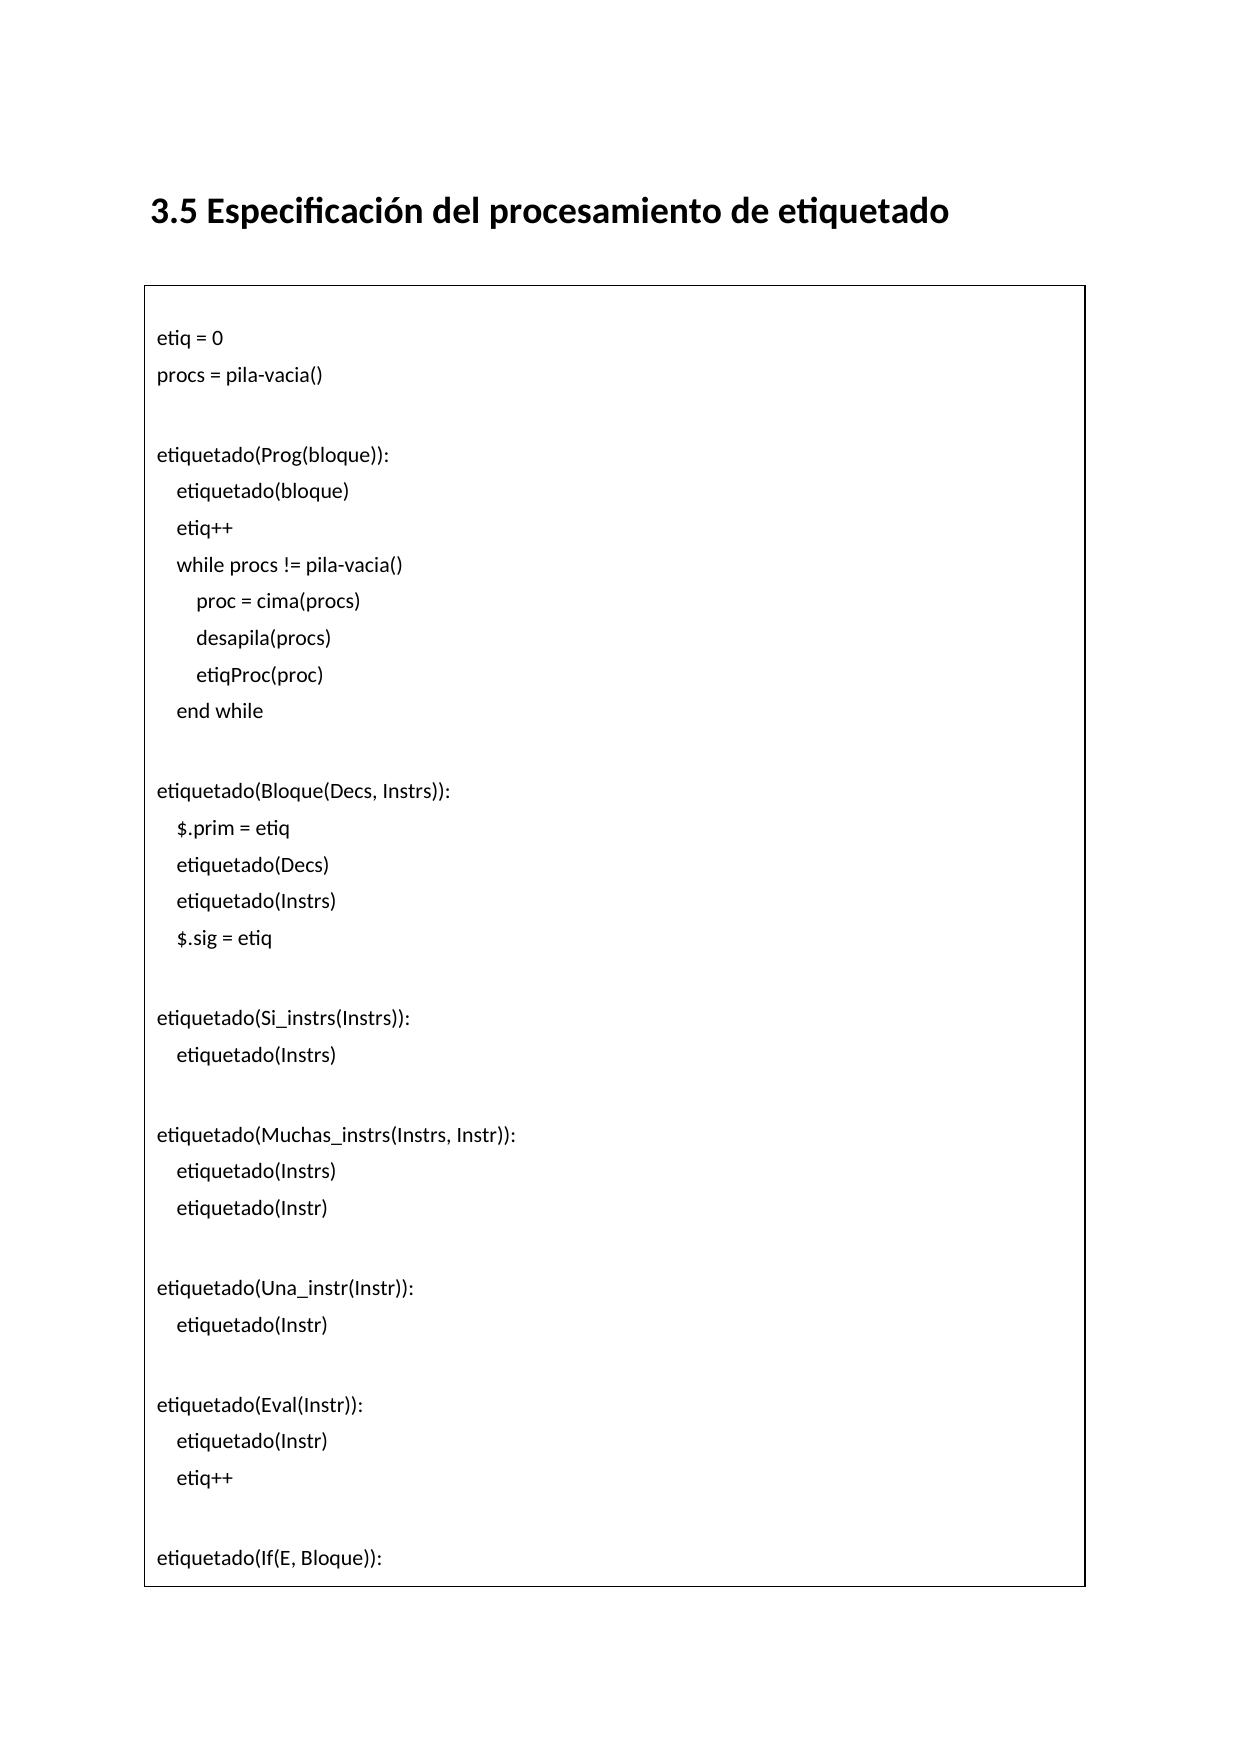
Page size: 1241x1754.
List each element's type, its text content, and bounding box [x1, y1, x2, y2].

table_header etiq = 0 procs = pila-vacia() etiquetado(Prog(bloque)): etiquetado(bloque) etiq++ while procs != pila-vacia() proc = cima(procs) desapila(procs) etiqProc(proc) end while etiquetado(Bloque(Decs, Instrs)): $.prim = etiq etiquetado(Decs) etiquetado(Instrs) $.sig = etiq etiquetado(Si_instrs(Instrs)): etiquetado(Instrs) etiquetado(Muchas_instrs(Instrs, Instr)): etiquetado(Instrs) etiquetado(Instr) etiquetado(Una_instr(Instr)): etiquetado(Instr) etiquetado(Eval(Instr)): etiquetado(Instr) etiq++ etiquetado(If(E, Bloque)): [145, 286, 1084, 1586]
subtitle 3.5 Especificación del procesamiento de etiquetado [150, 187, 1090, 233]
